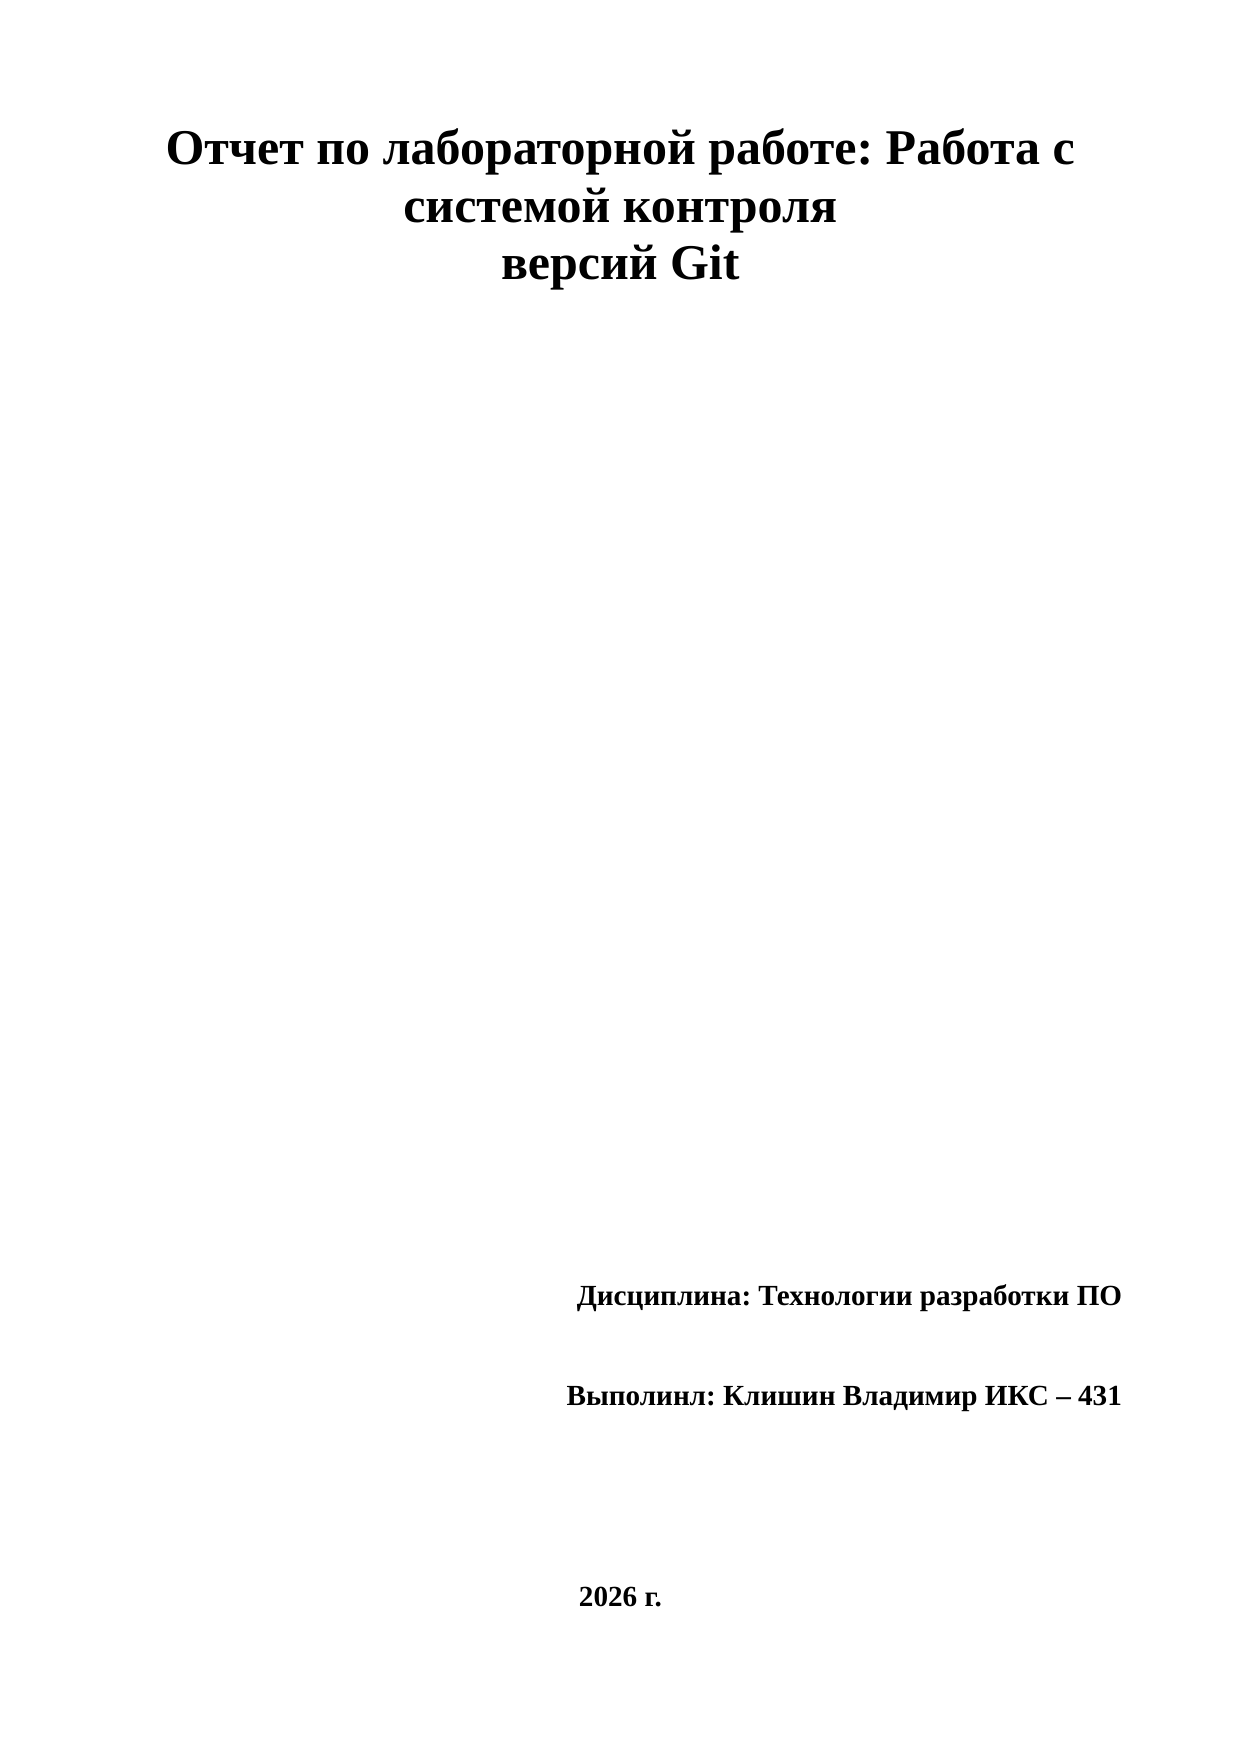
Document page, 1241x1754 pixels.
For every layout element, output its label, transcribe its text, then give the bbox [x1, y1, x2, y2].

text Выполинл: Клишин Владимир ИКС – 431 [118, 1378, 1122, 1412]
text Дисциплина: Технологии разработки ПО [118, 1278, 1122, 1311]
text версий Git [118, 233, 1122, 291]
text Отчет по лабораторной работе: Работа с системой контроля [118, 118, 1122, 233]
text 2026 г. [118, 1579, 1122, 1613]
